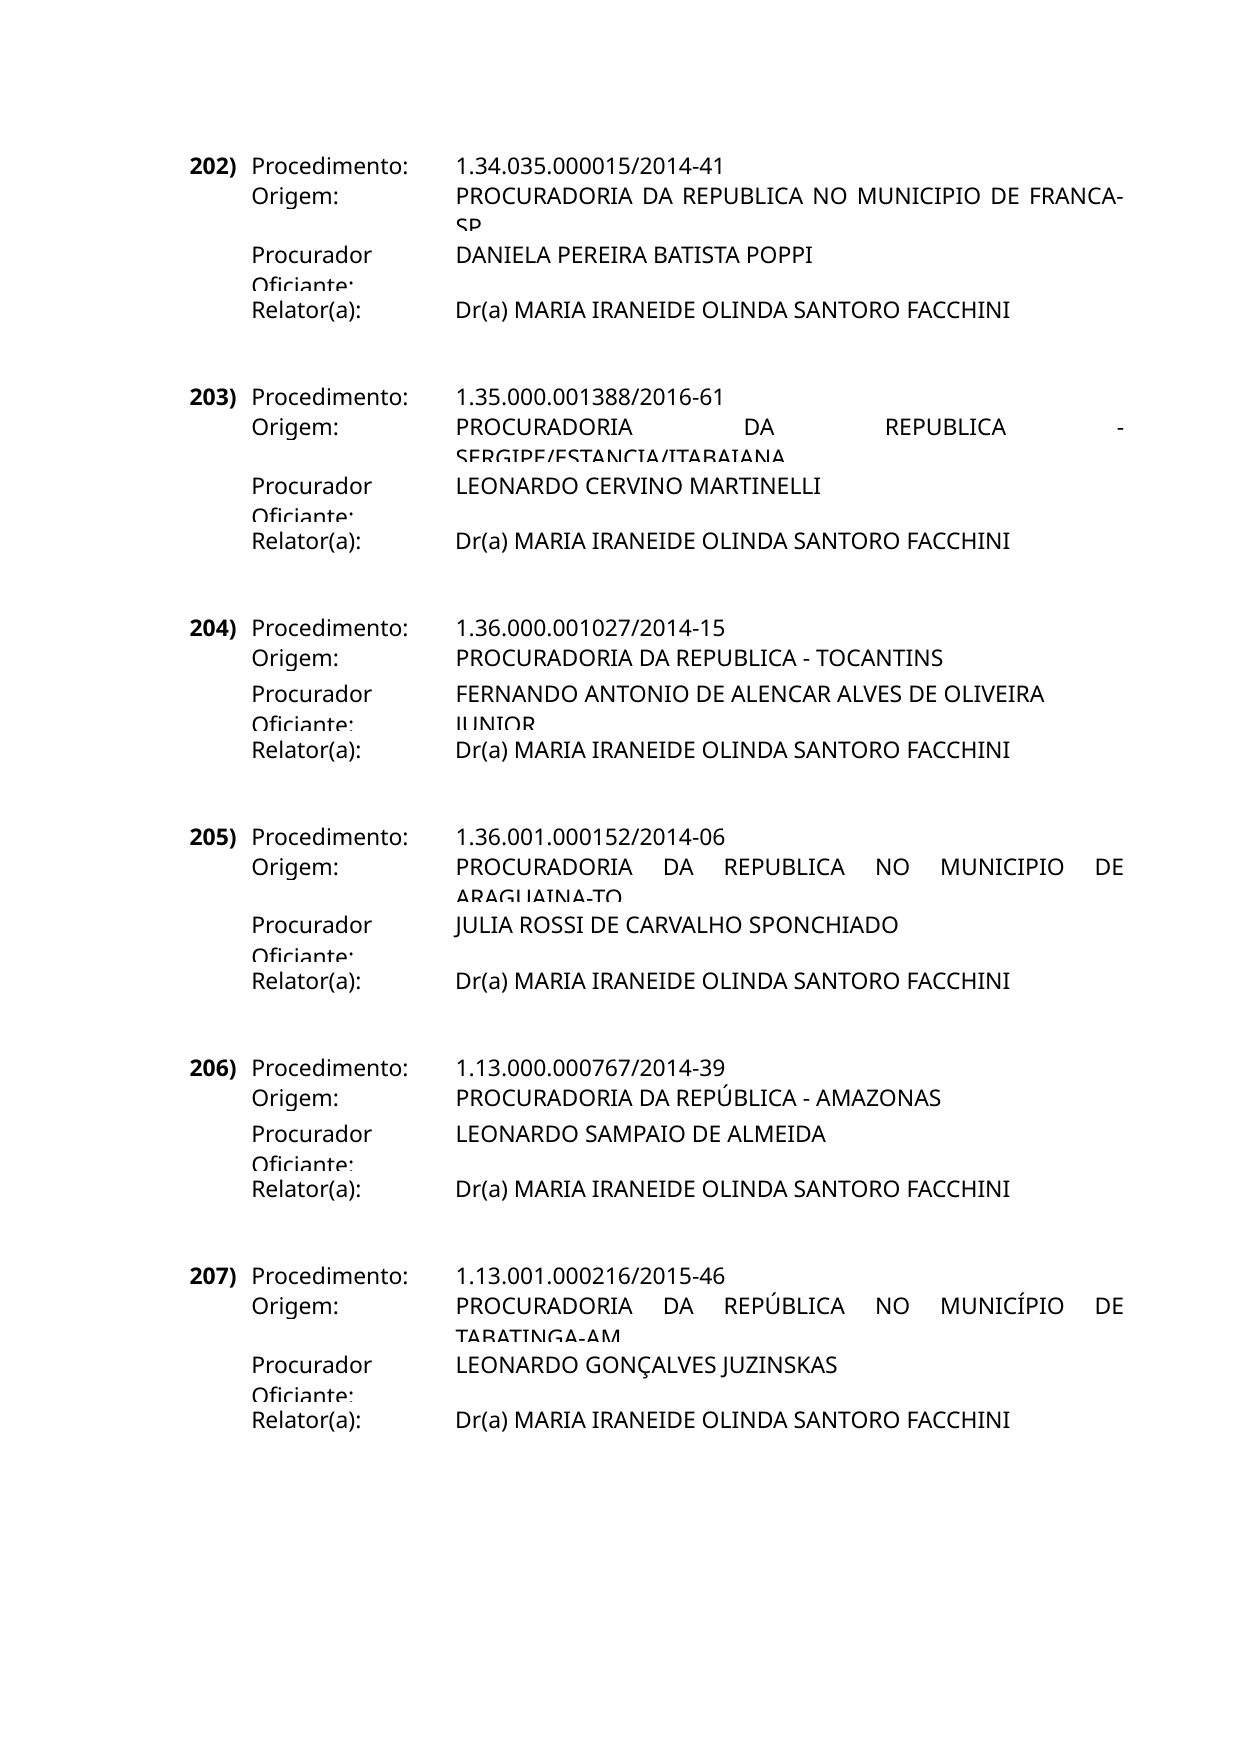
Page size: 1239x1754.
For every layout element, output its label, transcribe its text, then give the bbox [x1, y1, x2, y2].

table_cell [251, 462, 455, 469]
table_cell [1125, 411, 1239, 439]
table_header Dr(a) MARIA IRANEIDE OLINDA SANTORO FACCHINI [455, 294, 1122, 323]
table_cell [1125, 821, 1239, 849]
table_cell [1125, 209, 1239, 231]
table_cell [0, 965, 189, 995]
table_cell [0, 1260, 189, 1289]
table_header Relator(a): [251, 1173, 455, 1202]
table_cell [251, 879, 455, 902]
table_cell [455, 671, 1124, 678]
table_cell PROCURADORIA DA REPÚBLICA - AMAZONAS [455, 1082, 1124, 1110]
table_cell Origem: [251, 180, 455, 208]
table_header [189, 0, 251, 150]
table_cell [1125, 239, 1239, 289]
table_cell [1125, 555, 1239, 612]
table_cell [0, 1203, 189, 1260]
table_cell [0, 1052, 189, 1080]
table_cell [1125, 1203, 1239, 1260]
table_cell [189, 555, 251, 612]
table_cell [1125, 902, 1239, 909]
table_cell [455, 764, 1124, 821]
table_cell [0, 1341, 189, 1349]
table_cell [189, 1173, 251, 1203]
table_cell [1125, 440, 1239, 462]
table_cell [189, 324, 251, 381]
table_cell [0, 1349, 189, 1400]
table_cell [455, 902, 1124, 909]
table_cell [251, 1110, 455, 1118]
table_cell [0, 239, 189, 289]
table_cell [251, 1203, 455, 1260]
table_cell [189, 909, 251, 960]
table_cell [455, 995, 1124, 1052]
table_cell [1125, 381, 1239, 409]
table_cell PROCURADORIA DA REPÚBLICA NO MUNICÍPIO DE TABATINGA-AM [455, 1290, 1124, 1341]
table_cell [1125, 462, 1239, 469]
table_cell [1125, 678, 1239, 729]
table_cell [251, 902, 455, 909]
table_cell [0, 671, 189, 678]
table_cell [189, 995, 251, 1052]
table_cell [0, 879, 189, 902]
table_cell 204) [189, 612, 251, 641]
table_cell [189, 180, 251, 208]
table_cell 1.13.000.000767/2014-39 [455, 1052, 1124, 1080]
table_cell [189, 411, 251, 439]
table_cell [251, 995, 455, 1052]
table_cell [251, 671, 455, 678]
table_cell [189, 1110, 251, 1118]
table_cell [0, 1173, 189, 1203]
table_cell [455, 555, 1124, 612]
table_cell [0, 1082, 189, 1110]
table_cell [189, 294, 251, 324]
table_cell Origem: [251, 411, 455, 439]
table_cell Procurador Oficiante: [251, 678, 455, 731]
table_cell [189, 1319, 251, 1341]
table_cell [0, 678, 189, 729]
table_header Relator(a): [251, 965, 455, 993]
table_cell [1125, 150, 1239, 178]
table_cell [1125, 324, 1239, 381]
table_cell [0, 231, 189, 238]
table_cell [0, 150, 189, 178]
table_cell [0, 612, 189, 641]
table_cell Procedimento: [251, 150, 455, 178]
table_cell [0, 555, 189, 612]
table_cell 1.36.001.000152/2014-06 [455, 821, 1124, 849]
table_cell [0, 642, 189, 671]
table_header Dr(a) MARIA IRANEIDE OLINDA SANTORO FACCHINI [455, 1173, 1122, 1202]
table_cell [1125, 231, 1239, 238]
table_cell [0, 462, 189, 469]
table_cell [455, 231, 1124, 238]
table_cell [1125, 612, 1239, 641]
table_cell PROCURADORIA DA REPUBLICA - SERGIPE/ESTANCIA/ITABAIANA [455, 411, 1124, 462]
table_cell [189, 879, 251, 902]
table_cell [189, 851, 251, 879]
table_header [1125, 0, 1239, 150]
table_cell [1125, 525, 1239, 555]
table_header Relator(a): [251, 1404, 455, 1433]
table_cell [1125, 294, 1239, 324]
table_cell [0, 1118, 189, 1169]
table_header [0, 0, 189, 150]
table_cell [1125, 1260, 1239, 1289]
table_cell 202) [189, 150, 251, 178]
table_cell [0, 851, 189, 879]
table_cell [251, 764, 455, 821]
table_header Dr(a) MARIA IRANEIDE OLINDA SANTORO FACCHINI [455, 965, 1122, 993]
table_cell [189, 525, 251, 555]
table_cell [189, 1290, 251, 1319]
table_cell [455, 462, 1124, 469]
table_cell [189, 440, 251, 462]
table_header Dr(a) MARIA IRANEIDE OLINDA SANTORO FACCHINI [455, 525, 1122, 554]
table_cell [189, 1341, 251, 1349]
table_cell Procedimento: [251, 1260, 455, 1289]
table_cell [1125, 1341, 1239, 1349]
table_cell Procedimento: [251, 821, 455, 849]
table_header [455, 0, 1124, 150]
table_cell [189, 965, 251, 995]
table_cell [189, 470, 251, 521]
table_cell [189, 764, 251, 821]
table_cell [1125, 671, 1239, 678]
table_cell [1125, 1082, 1239, 1110]
table_cell [251, 231, 455, 238]
table_cell [251, 555, 455, 612]
table_cell [0, 180, 189, 208]
table_cell [0, 764, 189, 821]
table_cell [1125, 995, 1239, 1052]
table_cell [0, 381, 189, 409]
table_cell [1125, 879, 1239, 902]
table_cell JULIA ROSSI DE CARVALHO SPONCHIADO [455, 909, 1124, 960]
table_cell Origem: [251, 642, 455, 671]
table_cell FERNANDO ANTONIO DE ALENCAR ALVES DE OLIVEIRA JUNIOR [455, 678, 1124, 729]
table_cell Procedimento: [251, 1052, 455, 1080]
table_cell [0, 995, 189, 1052]
table_cell Procurador Oficiante: [251, 239, 455, 291]
table_cell [189, 902, 251, 909]
table_cell 207) [189, 1260, 251, 1289]
table_cell [189, 671, 251, 678]
table_cell [1125, 965, 1239, 995]
table_cell [1125, 1118, 1239, 1169]
table_cell [1125, 470, 1239, 521]
table_cell [455, 324, 1124, 381]
table_cell 206) [189, 1052, 251, 1080]
table_cell [1125, 1052, 1239, 1080]
table_header Dr(a) MARIA IRANEIDE OLINDA SANTORO FACCHINI [455, 1404, 1122, 1433]
table_cell [455, 1341, 1124, 1349]
table_cell [1125, 734, 1239, 764]
table_cell [0, 470, 189, 521]
table_header Relator(a): [251, 734, 455, 762]
table_cell [251, 324, 455, 381]
table_header Dr(a) MARIA IRANEIDE OLINDA SANTORO FACCHINI [455, 734, 1122, 762]
table_cell [0, 1290, 189, 1319]
table_cell [1125, 180, 1239, 208]
table_cell 1.13.001.000216/2015-46 [455, 1260, 1124, 1289]
table_cell [189, 231, 251, 238]
table_cell [189, 239, 251, 289]
table_cell [1125, 1290, 1239, 1319]
table_cell [0, 411, 189, 439]
table_cell 1.34.035.000015/2014-41 [455, 150, 1124, 178]
table_cell [189, 1082, 251, 1110]
table_cell Procurador Oficiante: [251, 909, 455, 962]
table_cell [1125, 764, 1239, 821]
table_cell Procurador Oficiante: [251, 1118, 455, 1170]
table_cell [0, 821, 189, 849]
table_cell [189, 1404, 251, 1434]
table_cell [189, 209, 251, 231]
table_cell Procedimento: [251, 381, 455, 409]
table_cell [251, 1341, 455, 1349]
table_cell [0, 440, 189, 462]
table_cell Origem: [251, 1290, 455, 1319]
table_cell [455, 1203, 1124, 1260]
table_cell [1125, 1319, 1239, 1341]
table_cell Origem: [251, 851, 455, 879]
table_cell [0, 902, 189, 909]
table_cell [251, 209, 455, 231]
table_cell [1125, 1349, 1239, 1400]
table_cell 1.35.000.001388/2016-61 [455, 381, 1124, 409]
table_cell [0, 1319, 189, 1341]
table_cell [0, 324, 189, 381]
table_cell 203) [189, 381, 251, 409]
table_header [251, 0, 455, 150]
table_cell LEONARDO GONÇALVES JUZINSKAS [455, 1349, 1124, 1400]
table_cell Origem: [251, 1082, 455, 1110]
table_header Relator(a): [251, 525, 455, 554]
table_cell LEONARDO SAMPAIO DE ALMEIDA [455, 1118, 1124, 1169]
table_cell [189, 734, 251, 764]
table_cell PROCURADORIA DA REPUBLICA NO MUNICIPIO DE FRANCA-SP [455, 180, 1124, 231]
table_cell LEONARDO CERVINO MARTINELLI [455, 470, 1124, 521]
table_cell PROCURADORIA DA REPUBLICA - TOCANTINS [455, 642, 1124, 671]
table_cell [251, 1319, 455, 1341]
table_cell [0, 734, 189, 764]
table_cell Procurador Oficiante: [251, 470, 455, 522]
table_cell [0, 1110, 189, 1118]
table_cell [189, 1203, 251, 1260]
table_cell [251, 440, 455, 462]
table_cell [189, 462, 251, 469]
table_cell [0, 909, 189, 960]
table_header Relator(a): [251, 294, 455, 323]
table_cell [189, 1118, 251, 1169]
table_cell [1125, 909, 1239, 960]
table_cell [0, 209, 189, 231]
table_cell [189, 678, 251, 729]
table_cell 1.36.000.001027/2014-15 [455, 612, 1124, 641]
table_cell [1125, 642, 1239, 671]
table_cell [0, 1404, 189, 1434]
table_cell [1125, 851, 1239, 879]
table_cell [1125, 1173, 1239, 1203]
table_cell [1125, 1110, 1239, 1118]
table_cell PROCURADORIA DA REPUBLICA NO MUNICIPIO DE ARAGUAINA-TO [455, 851, 1124, 902]
table_cell Procurador Oficiante: [251, 1349, 455, 1401]
table_cell [0, 294, 189, 324]
table_cell Procedimento: [251, 612, 455, 641]
table_cell DANIELA PEREIRA BATISTA POPPI [455, 239, 1124, 289]
table_cell [0, 525, 189, 555]
table_cell [1125, 1404, 1239, 1434]
table_cell 205) [189, 821, 251, 849]
table_cell [189, 642, 251, 671]
table_cell [189, 1349, 251, 1400]
table_cell [455, 1110, 1124, 1118]
